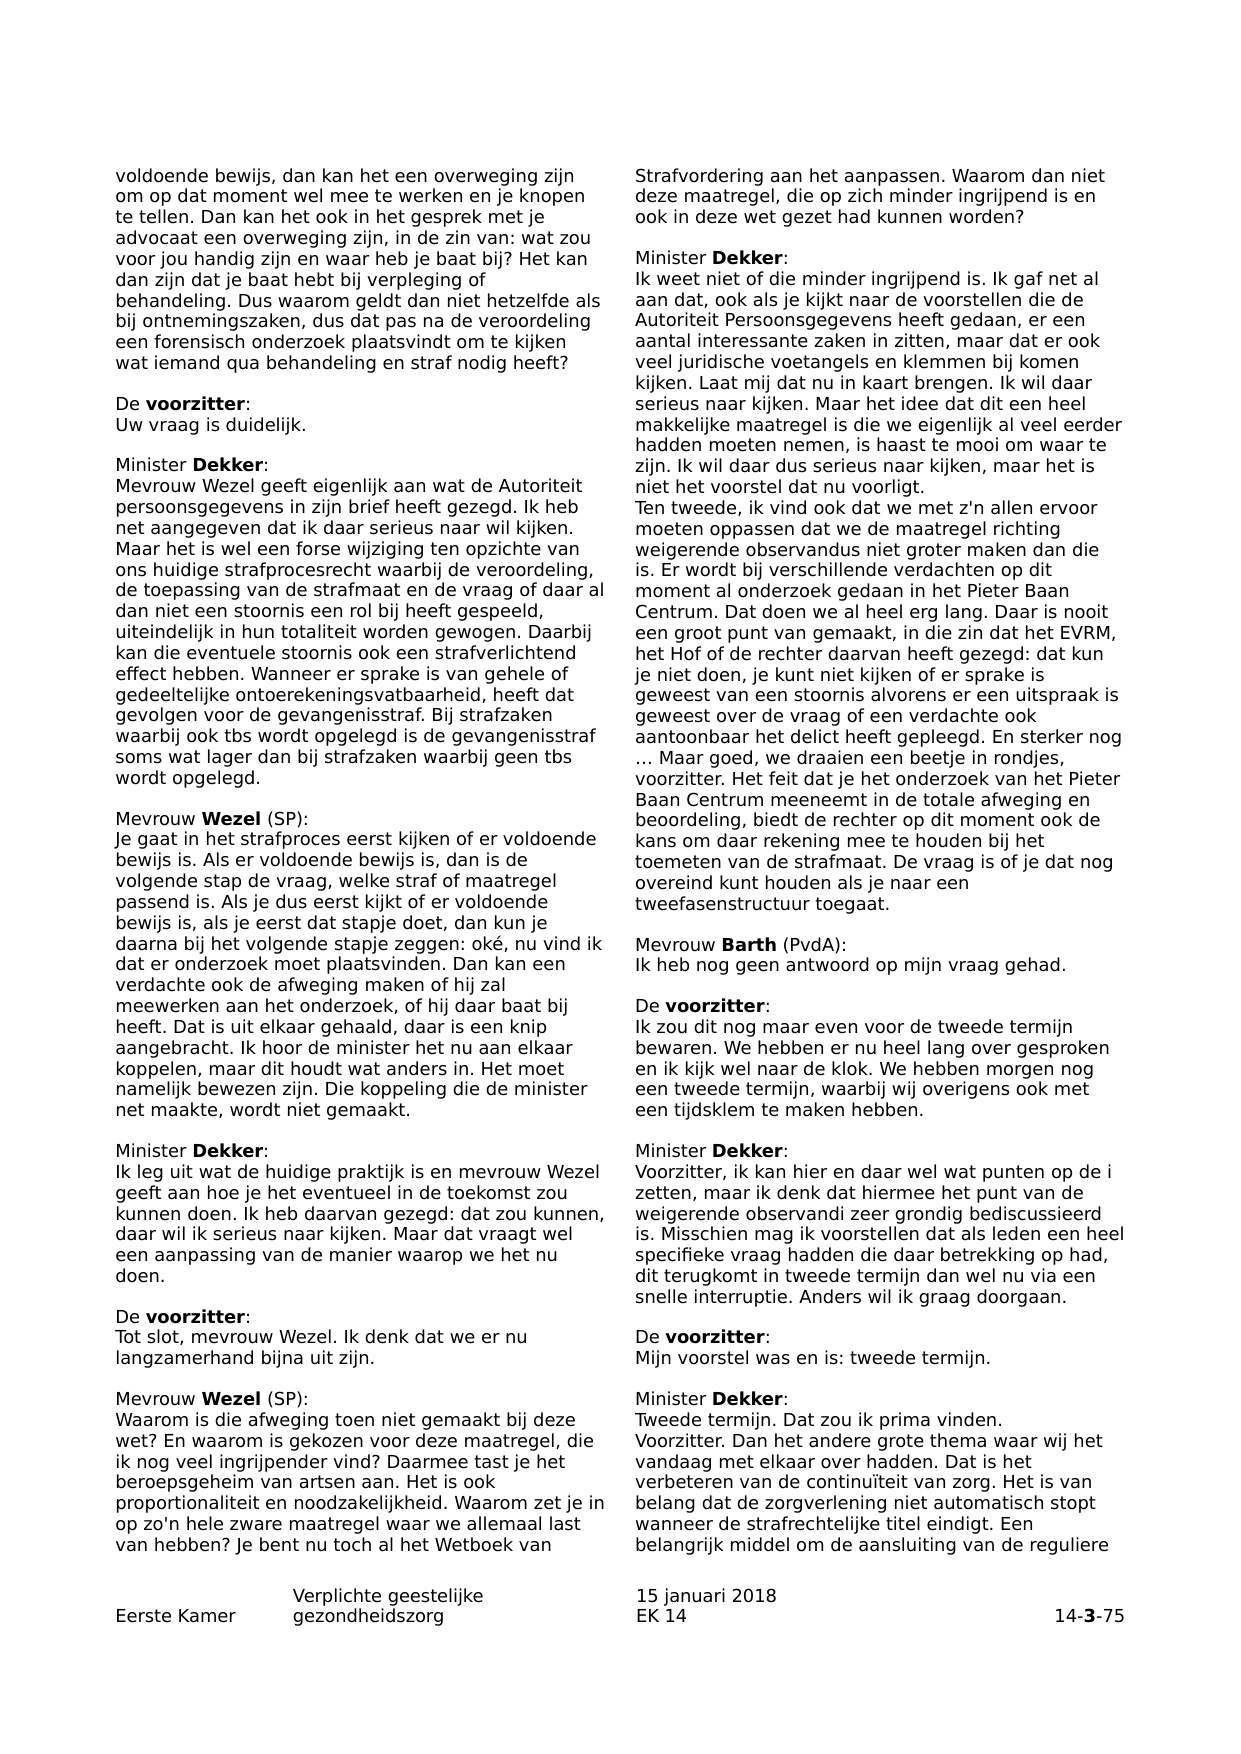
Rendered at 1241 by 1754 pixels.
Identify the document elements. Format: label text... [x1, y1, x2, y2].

text Mevrouw Barth (PvdA): [635, 934, 1125, 955]
text Uw vraag is duidelijk. [115, 414, 605, 435]
text Mevrouw Wezel (SP): [115, 1389, 605, 1410]
text De voorzitter: [635, 996, 1125, 1017]
text Mevrouw Wezel (SP): [115, 808, 605, 829]
text Minister Dekker: [635, 248, 1125, 268]
text Voorzitter, ik kan hier en daar wel wat punten op de i zetten, maar ik denk dat hiermee het punt van de weigerende observandi zeer grondig bediscussieerd is. Misschien mag ik voorstellen dat als leden een heel specifieke vraag hadden die daar betrekking op had, dit terugkomt in tweede termijn dan wel nu via een snelle interruptie. Anders wil ik graag doorgaan. [635, 1162, 1125, 1307]
text Strafvordering aan het aanpassen. Waarom dan niet deze maatregel, die op zich minder ingrijpend is en ook in deze wet gezet had kunnen worden? [635, 165, 1125, 228]
text Tweede termijn. Dat zou ik prima vinden. [635, 1410, 1125, 1431]
text Ik weet niet of die minder ingrijpend is. Ik gaf net al aan dat, ook als je kijkt naar de voorstellen die de Autoriteit Persoonsgegevens heeft gedaan, er een aantal interessante zaken in zitten, maar dat er ook veel juridische voetangels en klemmen bij komen kijken. Laat mij dat nu in kaart brengen. Ik wil daar serieus naar kijken. Maar het idee dat dit een heel makkelijke maatregel is die we eigenlijk al veel eerder hadden moeten nemen, is haast te mooi om waar te zijn. Ik wil daar dus serieus naar kijken, maar het is niet het voorstel dat nu voorligt. [635, 268, 1125, 498]
text Minister Dekker: [635, 1389, 1125, 1410]
text Ten tweede, ik vind ook dat we met z'n allen ervoor moeten oppassen dat we de maatregel richting weigerende observandus niet groter maken dan die is. Er wordt bij verschillende verdachten op dit moment al onderzoek gedaan in het Pieter Baan Centrum. Dat doen we al heel erg lang. Daar is nooit een groot punt van gemaakt, in die zin dat het EVRM, het Hof of de rechter daarvan heeft gezegd: dat kun je niet doen, je kunt niet kijken of er sprake is geweest van een stoornis alvorens er een uitspraak is geweest over de vraag of een verdachte ook aantoonbaar het delict heeft gepleegd. En sterker nog … Maar goed, we draaien een beetje in rondjes, voorzitter. Het feit dat je het onderzoek van het Pieter Baan Centrum meeneemt in de totale afweging en beoordeling, biedt de rechter op dit moment ook de kans om daar rekening mee te houden bij het toemeten van de strafmaat. De vraag is of je dat nog overeind kunt houden als je naar een tweefasenstructuur toegaat. [635, 498, 1125, 914]
text De voorzitter: [115, 1307, 605, 1327]
text Tot slot, mevrouw Wezel. Ik denk dat we er nu langzamerhand bijna uit zijn. [115, 1327, 605, 1369]
text Minister Dekker: [115, 455, 605, 476]
text De voorzitter: [115, 394, 605, 414]
text Mevrouw Wezel geeft eigenlijk aan wat de Autoriteit persoonsgegevens in zijn brief heeft gezegd. Ik heb net aangegeven dat ik daar serieus naar wil kijken. Maar het is wel een forse wijziging ten opzichte van ons huidige strafprocesrecht waarbij de veroordeling, de toepassing van de strafmaat en de vraag of daar al dan niet een stoornis een rol bij heeft gespeeld, uiteindelijk in hun totaliteit worden gewogen. Daarbij kan die eventuele stoornis ook een strafverlichtend effect hebben. Wanneer er sprake is van gehele of gedeeltelijke ontoerekeningsvatbaarheid, heeft dat gevolgen voor de gevangenisstraf. Bij strafzaken waarbij ook tbs wordt opgelegd is de gevangenisstraf soms wat lager dan bij strafzaken waarbij geen tbs wordt opgelegd. [115, 476, 605, 788]
text Waarom is die afweging toen niet gemaakt bij deze wet? En waarom is gekozen voor deze maatregel, die ik nog veel ingrijpender vind? Daarmee tast je het beroepsgeheim van artsen aan. Het is ook proportionaliteit en noodzakelijkheid. Waarom zet je in op zo'n hele zware maatregel waar we allemaal last van hebben? Je bent nu toch al het Wetboek van [115, 1410, 605, 1556]
text Mijn voorstel was en is: tweede termijn. [635, 1348, 1125, 1369]
text Je gaat in het strafproces eerst kijken of er voldoende bewijs is. Als er voldoende bewijs is, dan is de volgende stap de vraag, welke straf of maatregel passend is. Als je dus eerst kijkt of er voldoende bewijs is, als je eerst dat stapje doet, dan kun je daarna bij het volgende stapje zeggen: oké, nu vind ik dat er onderzoek moet plaatsvinden. Dan kan een verdachte ook de afweging maken of hij zal meewerken aan het onderzoek, of hij daar baat bij heeft. Dat is uit elkaar gehaald, daar is een knip aangebracht. Ik hoor de minister het nu aan elkaar koppelen, maar dit houdt wat anders in. Het moet namelijk bewezen zijn. Die koppeling die de minister net maakte, wordt niet gemaakt. [115, 829, 605, 1121]
text Ik leg uit wat de huidige praktijk is en mevrouw Wezel geeft aan hoe je het eventueel in de toekomst zou kunnen doen. Ik heb daarvan gezegd: dat zou kunnen, daar wil ik serieus naar kijken. Maar dat vraagt wel een aanpassing van de manier waarop we het nu doen. [115, 1162, 605, 1287]
text Voorzitter. Dan het andere grote thema waar wij het vandaag met elkaar over hadden. Dat is het verbeteren van de continuïteit van zorg. Het is van belang dat de zorgverlening niet automatisch stopt wanneer de strafrechtelijke titel eindigt. Een belangrijk middel om de aansluiting van de reguliere [635, 1431, 1125, 1556]
text Minister Dekker: [115, 1141, 605, 1162]
text Ik heb nog geen antwoord op mijn vraag gehad. [635, 955, 1125, 976]
text Ik zou dit nog maar even voor de tweede termijn bewaren. We hebben er nu heel lang over gesproken en ik kijk wel naar de klok. We hebben morgen nog een tweede termijn, waarbij wij overigens ook met een tijdsklem te maken hebben. [635, 1017, 1125, 1121]
text Minister Dekker: [635, 1141, 1125, 1162]
text voldoende bewijs, dan kan het een overweging zijn om op dat moment wel mee te werken en je knopen te tellen. Dan kan het ook in het gesprek met je advocaat een overweging zijn, in de zin van: wat zou voor jou handig zijn en waar heb je baat bij? Het kan dan zijn dat je baat hebt bij verpleging of behandeling. Dus waarom geldt dan niet hetzelfde als bij ontnemingszaken, dus dat pas na de veroordeling een forensisch onderzoek plaatsvindt om te kijken wat iemand qua behandeling en straf nodig heeft? [115, 165, 605, 374]
text De voorzitter: [635, 1327, 1125, 1348]
